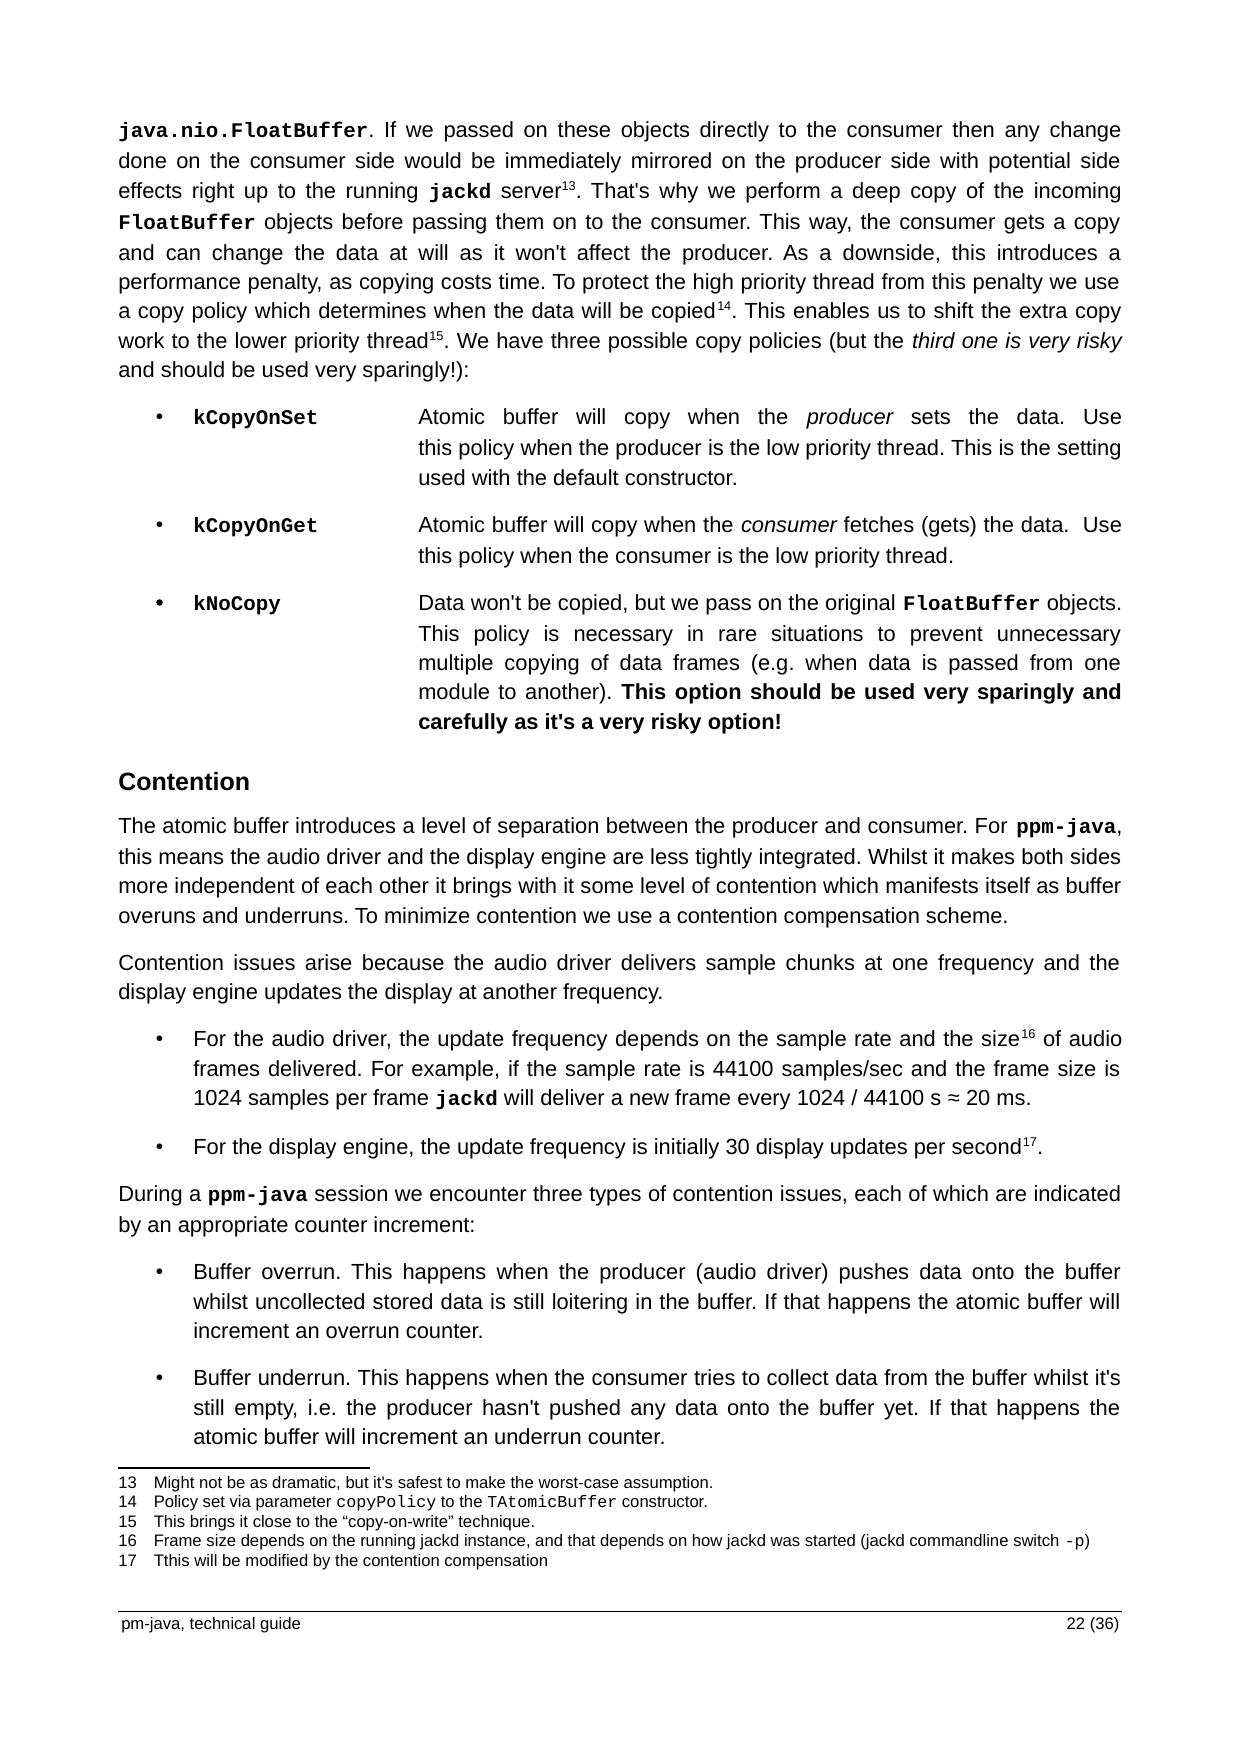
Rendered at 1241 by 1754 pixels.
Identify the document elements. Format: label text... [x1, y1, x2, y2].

list Buffer overrun. This happens when the producer (audio driver) pushes data onto the buffer whilst uncollected stored data is still loitering in the buffer. If that happens the atomic buffer will increment an overrun counter. [156, 1260, 1122, 1343]
list For the display engine, the update frequency is initially 30 display updates per second. [156, 1135, 1122, 1159]
list For the audio driver, the update frequency depends on the sample rate and the size of audio frames delivered. For example, if the sample rate is 44100 samples/sec and the frame size is 1024 samples per frame jackd will deliver a new frame every 1024 / 44100 s ≈ 20 ms. [156, 1027, 1122, 1112]
list kCopyOnSet Atomic buffer will copy when the producer sets the data. Use this policy when the producer is the low priority thread. This is the setting used with the default constructor. [156, 405, 1122, 490]
list kNoCopy Data won't be copied, but we pass on the original FloatBuffer objects. This policy is necessary in rare situations to prevent unnecessary multiple copying of data frames (e.g. when data is passed from one module to another). This option should be used very sparingly and carefully as it's a very risky option! [156, 590, 1122, 734]
text Contention issues arise because the audio driver delivers sample chunks at one frequency and the display engine updates the display at another frequency. [118, 951, 1122, 1004]
text This brings it close to the “copy-on-write” technique. [118, 1513, 1122, 1531]
list kCopyOnGet Atomic buffer will copy when the consumer fetches (gets) the data. Use this policy when the consumer is the low priority thread. [156, 512, 1122, 568]
list Buffer underrun. This happens when the consumer tries to collect data from the buffer whilst it's still empty, i.e. the producer hasn't pushed any data onto the buffer yet. If that happens the atomic buffer will increment an underrun counter. [156, 1366, 1122, 1449]
text Policy set via parameter copyPolicy to the TAtomicBuffer constructor. [118, 1492, 1122, 1513]
list Tthis will be modified by the contention compensation [118, 1551, 1122, 1570]
text The atomic buffer introduces a level of separation between the producer and consumer. For ppm-java, this means the audio driver and the display engine are less tightly integrated. Whilst it makes both sides more independent of each other it brings with it some level of contention which manifests itself as buffer overuns and underruns. To minimize contention we use a contention compensation scheme. [118, 814, 1122, 928]
list Frame size depends on the running jackd instance, and that depends on how jackd was started (jackd commandline switch -p) [118, 1531, 1122, 1551]
text During a ppm-java session we encounter three types of contention issues, each of which are indicated by an appropriate counter increment: [118, 1182, 1122, 1237]
text Might not be as dramatic, but it's safest to make the worst-case assumption. [118, 1474, 1122, 1492]
subtitle Contention [118, 768, 1122, 796]
text java.nio.FloatBuffer. If we passed on these objects directly to the consumer then any change done on the consumer side would be immediately mirrored on the producer side with potential side effects right up to the running jackd server. That's why we perform a deep copy of the incoming FloatBuffer objects before passing them on to the consumer. This way, the consumer gets a copy and can change the data at will as it won't affect the producer. As a downside, this introduces a performance penalty, as copying costs time. To protect the high priority thread from this penalty we use a copy policy which determines when the data will be copied. This enables us to shift the extra copy work to the lower priority thread. We have three possible copy policies (but the third one is very risky and should be used very sparingly!): [118, 118, 1122, 382]
